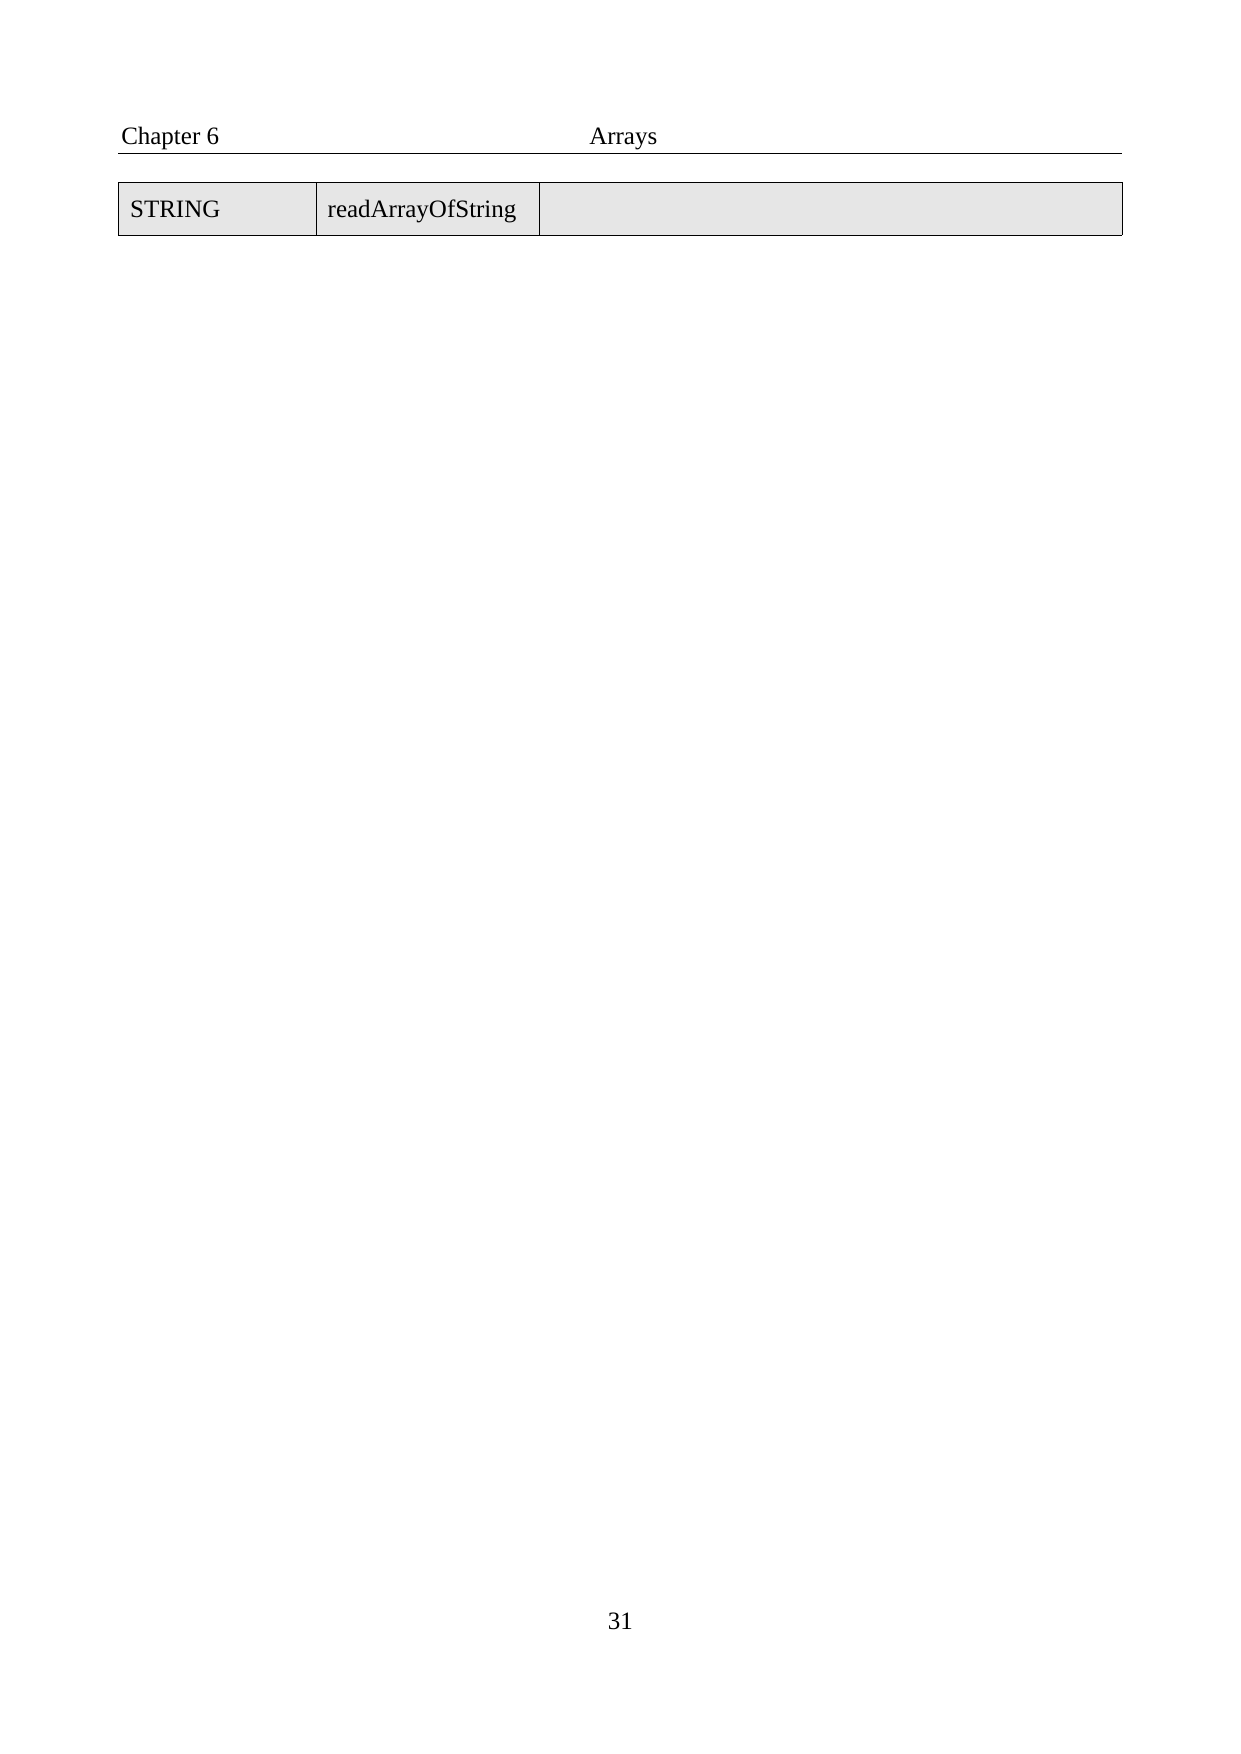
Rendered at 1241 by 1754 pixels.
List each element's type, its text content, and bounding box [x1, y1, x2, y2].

table_cell [540, 183, 1122, 235]
table_cell readArrayOfString [317, 183, 539, 235]
table_cell STRING [119, 183, 316, 235]
